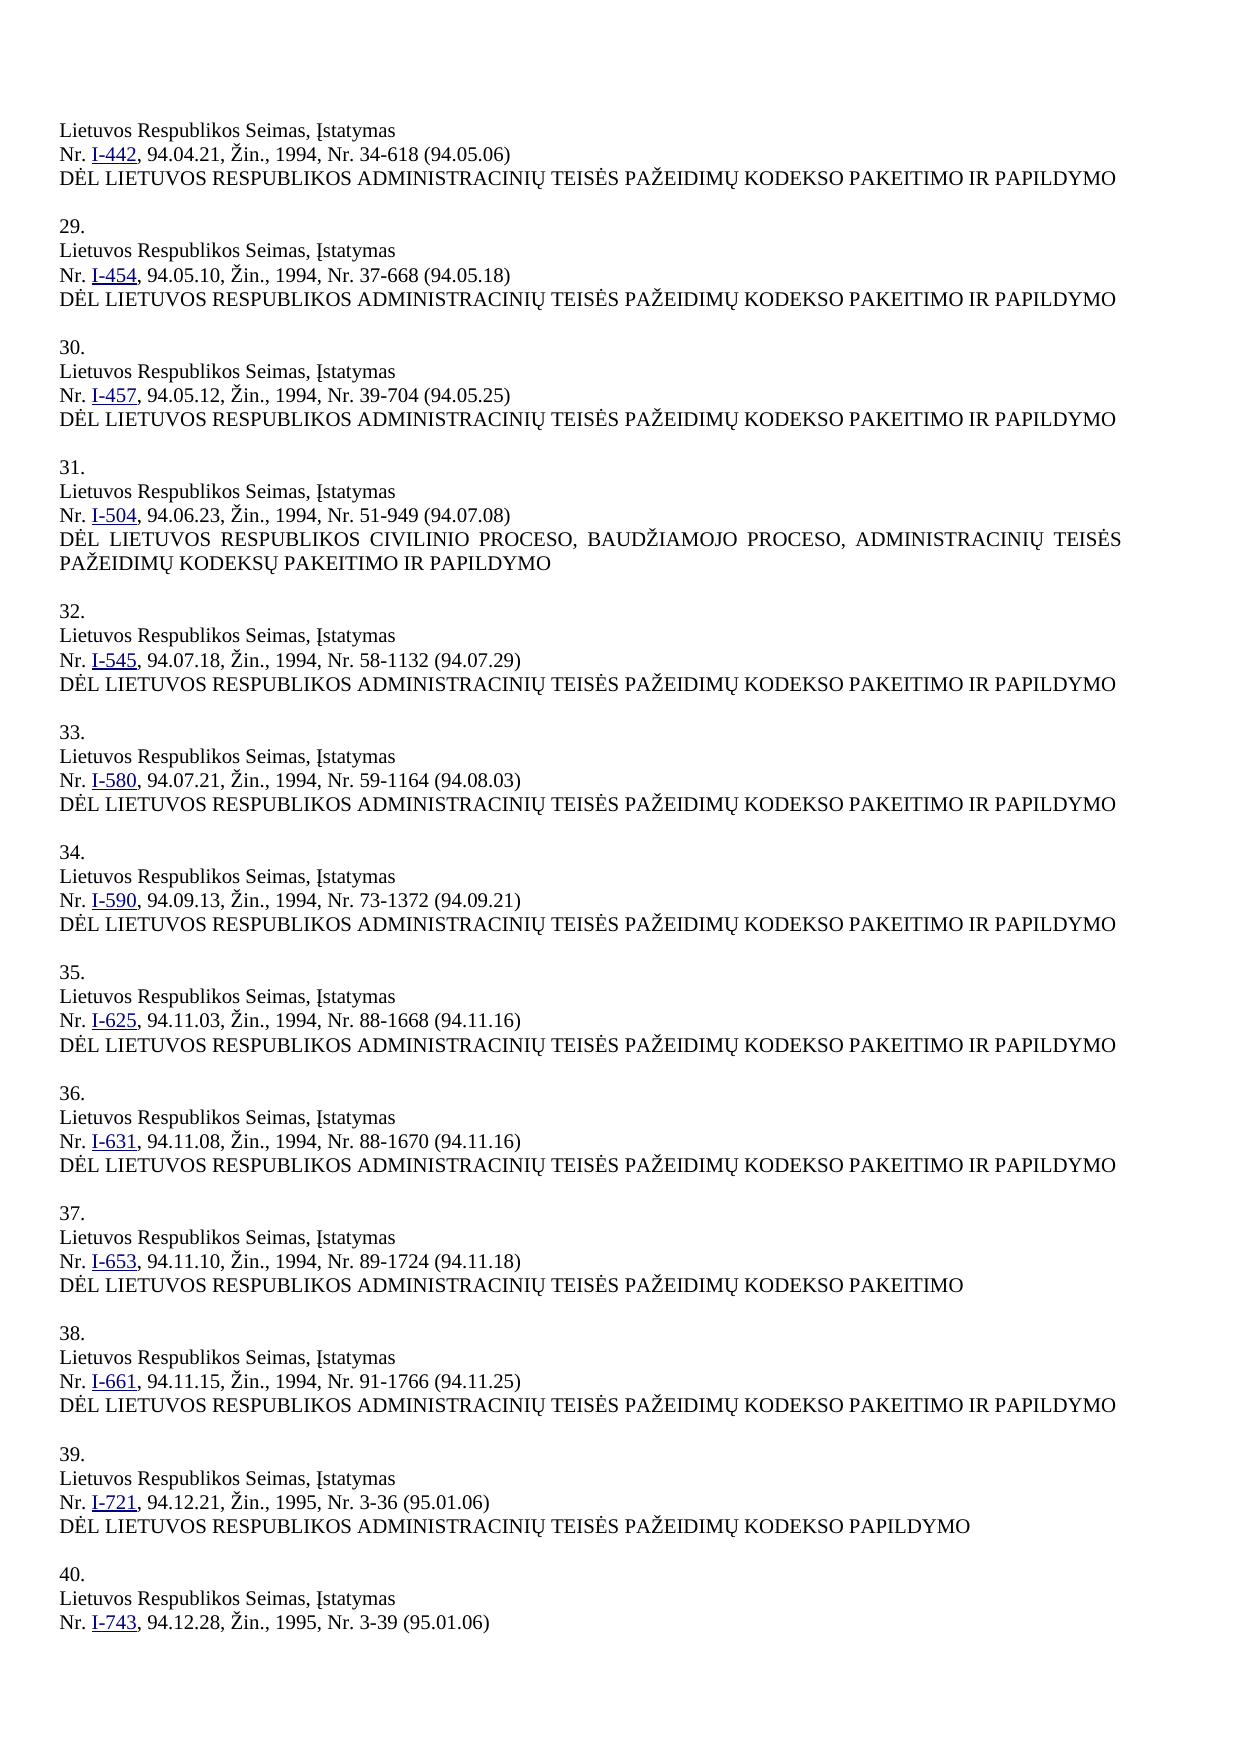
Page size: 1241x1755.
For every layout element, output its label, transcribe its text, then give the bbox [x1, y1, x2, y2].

text 33. [59, 720, 1122, 744]
text Nr. I-743, 94.12.28, Žin., 1995, Nr. 3-39 (95.01.06) [59, 1610, 1122, 1634]
text Lietuvos Respublikos Seimas, Įstatymas [59, 118, 1122, 142]
text Lietuvos Respublikos Seimas, Įstatymas [59, 744, 1122, 768]
text Nr. I-504, 94.06.23, Žin., 1994, Nr. 51-949 (94.07.08) [59, 503, 1122, 527]
text DĖL LIETUVOS RESPUBLIKOS ADMINISTRACINIŲ TEISĖS PAŽEIDIMŲ KODEKSO PAKEITIMO IR PAPILDYMO [59, 912, 1122, 936]
text Nr. I-457, 94.05.12, Žin., 1994, Nr. 39-704 (94.05.25) [59, 383, 1122, 407]
text 37. [59, 1201, 1122, 1225]
text DĖL LIETUVOS RESPUBLIKOS ADMINISTRACINIŲ TEISĖS PAŽEIDIMŲ KODEKSO PAKEITIMO IR PAPILDYMO [59, 672, 1122, 696]
text DĖL LIETUVOS RESPUBLIKOS ADMINISTRACINIŲ TEISĖS PAŽEIDIMŲ KODEKSO PAKEITIMO IR PAPILDYMO [59, 166, 1122, 190]
text Nr. I-661, 94.11.15, Žin., 1994, Nr. 91-1766 (94.11.25) [59, 1369, 1122, 1393]
text 36. [59, 1081, 1122, 1105]
text DĖL LIETUVOS RESPUBLIKOS ADMINISTRACINIŲ TEISĖS PAŽEIDIMŲ KODEKSO PAKEITIMO [59, 1273, 1122, 1297]
text DĖL LIETUVOS RESPUBLIKOS ADMINISTRACINIŲ TEISĖS PAŽEIDIMŲ KODEKSO PAPILDYMO [59, 1514, 1122, 1538]
text Lietuvos Respublikos Seimas, Įstatymas [59, 1345, 1122, 1369]
text 31. [59, 455, 1122, 479]
text 38. [59, 1321, 1122, 1345]
text 34. [59, 840, 1122, 864]
text Nr. I-545, 94.07.18, Žin., 1994, Nr. 58-1132 (94.07.29) [59, 647, 1122, 672]
text Nr. I-442, 94.04.21, Žin., 1994, Nr. 34-618 (94.05.06) [59, 142, 1122, 166]
text Lietuvos Respublikos Seimas, Įstatymas [59, 1105, 1122, 1129]
text Lietuvos Respublikos Seimas, Įstatymas [59, 1586, 1122, 1610]
text Lietuvos Respublikos Seimas, Įstatymas [59, 359, 1122, 383]
text Lietuvos Respublikos Seimas, Įstatymas [59, 984, 1122, 1008]
text 39. [59, 1442, 1122, 1466]
text 30. [59, 335, 1122, 359]
text 32. [59, 599, 1122, 623]
text Lietuvos Respublikos Seimas, Įstatymas [59, 238, 1122, 262]
text 35. [59, 960, 1122, 984]
text Lietuvos Respublikos Seimas, Įstatymas [59, 1225, 1122, 1249]
text DĖL LIETUVOS RESPUBLIKOS ADMINISTRACINIŲ TEISĖS PAŽEIDIMŲ KODEKSO PAKEITIMO IR PAPILDYMO [59, 1393, 1122, 1417]
text Lietuvos Respublikos Seimas, Įstatymas [59, 479, 1122, 503]
text 29. [59, 214, 1122, 238]
text Nr. I-625, 94.11.03, Žin., 1994, Nr. 88-1668 (94.11.16) [59, 1008, 1122, 1032]
text DĖL LIETUVOS RESPUBLIKOS CIVILINIO PROCESO, BAUDŽIAMOJO PROCESO, ADMINISTRACINIŲ TEISĖS PAŽEIDIMŲ KODEKSŲ PAKEITIMO IR PAPILDYMO [59, 527, 1122, 575]
text DĖL LIETUVOS RESPUBLIKOS ADMINISTRACINIŲ TEISĖS PAŽEIDIMŲ KODEKSO PAKEITIMO IR PAPILDYMO [59, 407, 1122, 431]
text Nr. I-580, 94.07.21, Žin., 1994, Nr. 59-1164 (94.08.03) [59, 768, 1122, 792]
text Nr. I-653, 94.11.10, Žin., 1994, Nr. 89-1724 (94.11.18) [59, 1249, 1122, 1273]
text Lietuvos Respublikos Seimas, Įstatymas [59, 1466, 1122, 1490]
text DĖL LIETUVOS RESPUBLIKOS ADMINISTRACINIŲ TEISĖS PAŽEIDIMŲ KODEKSO PAKEITIMO IR PAPILDYMO [59, 1153, 1122, 1177]
text Nr. I-590, 94.09.13, Žin., 1994, Nr. 73-1372 (94.09.21) [59, 888, 1122, 912]
text DĖL LIETUVOS RESPUBLIKOS ADMINISTRACINIŲ TEISĖS PAŽEIDIMŲ KODEKSO PAKEITIMO IR PAPILDYMO [59, 1032, 1122, 1057]
text 40. [59, 1562, 1122, 1586]
text Lietuvos Respublikos Seimas, Įstatymas [59, 623, 1122, 647]
text Nr. I-721, 94.12.21, Žin., 1995, Nr. 3-36 (95.01.06) [59, 1490, 1122, 1514]
text Lietuvos Respublikos Seimas, Įstatymas [59, 864, 1122, 888]
text DĖL LIETUVOS RESPUBLIKOS ADMINISTRACINIŲ TEISĖS PAŽEIDIMŲ KODEKSO PAKEITIMO IR PAPILDYMO [59, 792, 1122, 816]
text Nr. I-454, 94.05.10, Žin., 1994, Nr. 37-668 (94.05.18) [59, 262, 1122, 287]
text DĖL LIETUVOS RESPUBLIKOS ADMINISTRACINIŲ TEISĖS PAŽEIDIMŲ KODEKSO PAKEITIMO IR PAPILDYMO [59, 287, 1122, 311]
text Nr. I-631, 94.11.08, Žin., 1994, Nr. 88-1670 (94.11.16) [59, 1129, 1122, 1153]
